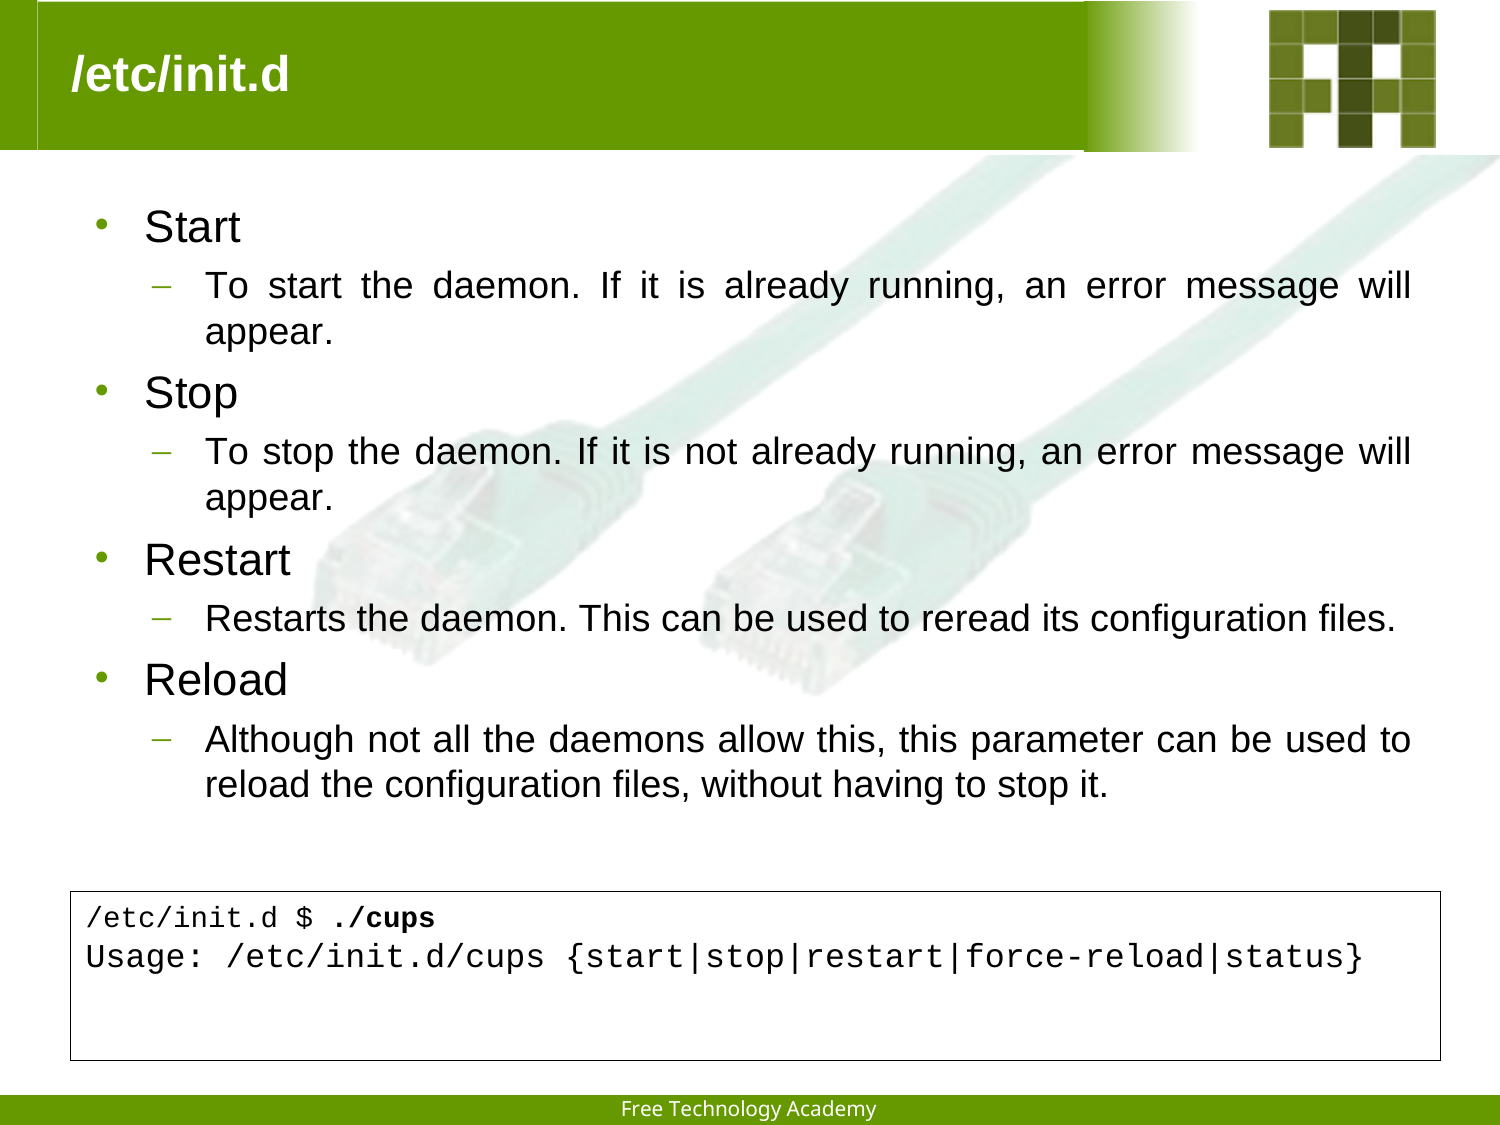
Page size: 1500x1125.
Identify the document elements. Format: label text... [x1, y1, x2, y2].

title /etc/init.d [56, 1, 1107, 152]
list Start To start the daemon. If it is already running, an error message will appear. Stop To stop the daemon. If it is not already running, an error message will appear. Restart Restarts the daemon. This can be used to reread its configuration files. Reload Although not all the daemons allow this, this parameter can be used to reload the configuration files, without having to stop it. [79, 188, 1430, 863]
picture [1269, 10, 1436, 148]
text_box /etc/init.d $ ./cups Usage: /etc/init.d/cups {start|stop|restart|force-reload|status} [70, 891, 1441, 1061]
